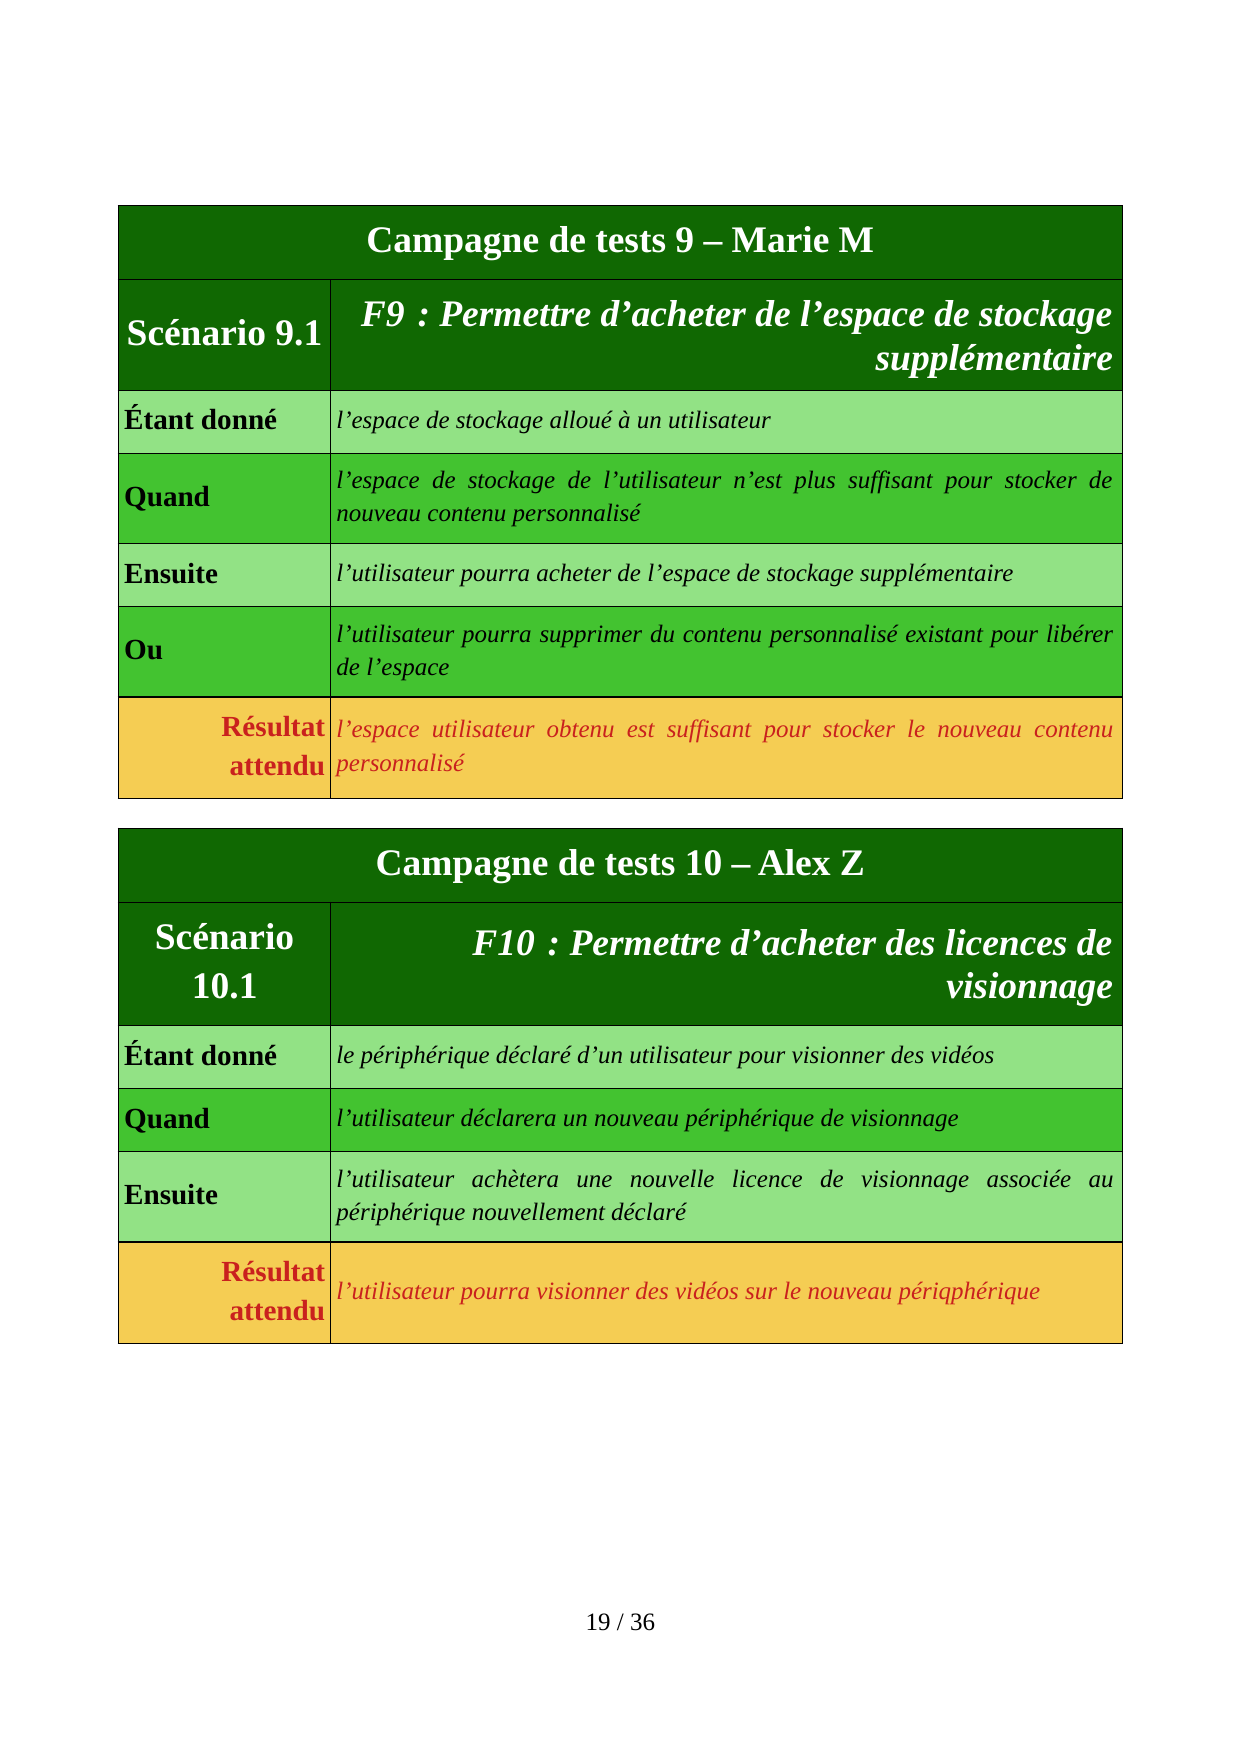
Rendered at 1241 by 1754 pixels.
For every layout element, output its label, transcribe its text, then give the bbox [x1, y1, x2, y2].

table_cell F10 : Permettre d’acheter des licences de visionnage [331, 903, 1122, 1025]
table_cell Ensuite [119, 1152, 330, 1241]
table_cell Étant donné [119, 1026, 330, 1088]
table_cell Ensuite [119, 544, 330, 606]
table_cell Résultat attendu [119, 1243, 330, 1343]
table_cell Résultat attendu [119, 698, 330, 798]
table_cell Scénario 9.1 [119, 280, 330, 390]
table_cell Ou [119, 607, 330, 696]
table_cell l’utilisateur achètera une nouvelle licence de visionnage associée au périphérique nouvellement déclaré [331, 1152, 1122, 1241]
table_cell le périphérique déclaré d’un utilisateur pour visionner des vidéos [331, 1026, 1122, 1088]
table_cell Scénario 10.1 [119, 903, 330, 1025]
table_cell l’utilisateur pourra visionner des vidéos sur le nouveau périqphérique [331, 1243, 1122, 1343]
table_cell l’espace utilisateur obtenu est suffisant pour stocker le nouveau contenu personnalisé [331, 698, 1122, 798]
table_cell F9 : Permettre d’acheter de l’espace de stockage supplémentaire [331, 280, 1122, 390]
table_cell Quand [119, 454, 330, 543]
table_cell l’utilisateur pourra supprimer du contenu personnalisé existant pour libérer de l’espace [331, 607, 1122, 696]
table_cell l’espace de stockage alloué à un utilisateur [331, 391, 1122, 453]
table_header Campagne de tests 10 – Alex Z [119, 829, 1122, 902]
table_cell Quand [119, 1089, 330, 1151]
table_cell l’utilisateur pourra acheter de l’espace de stockage supplémentaire [331, 544, 1122, 606]
table_cell Étant donné [119, 391, 330, 453]
table_header Campagne de tests 9 – Marie M [119, 206, 1122, 279]
table_cell l’espace de stockage de l’utilisateur n’est plus suffisant pour stocker de nouveau contenu personnalisé [331, 454, 1122, 543]
table_cell l’utilisateur déclarera un nouveau périphérique de visionnage [331, 1089, 1122, 1151]
